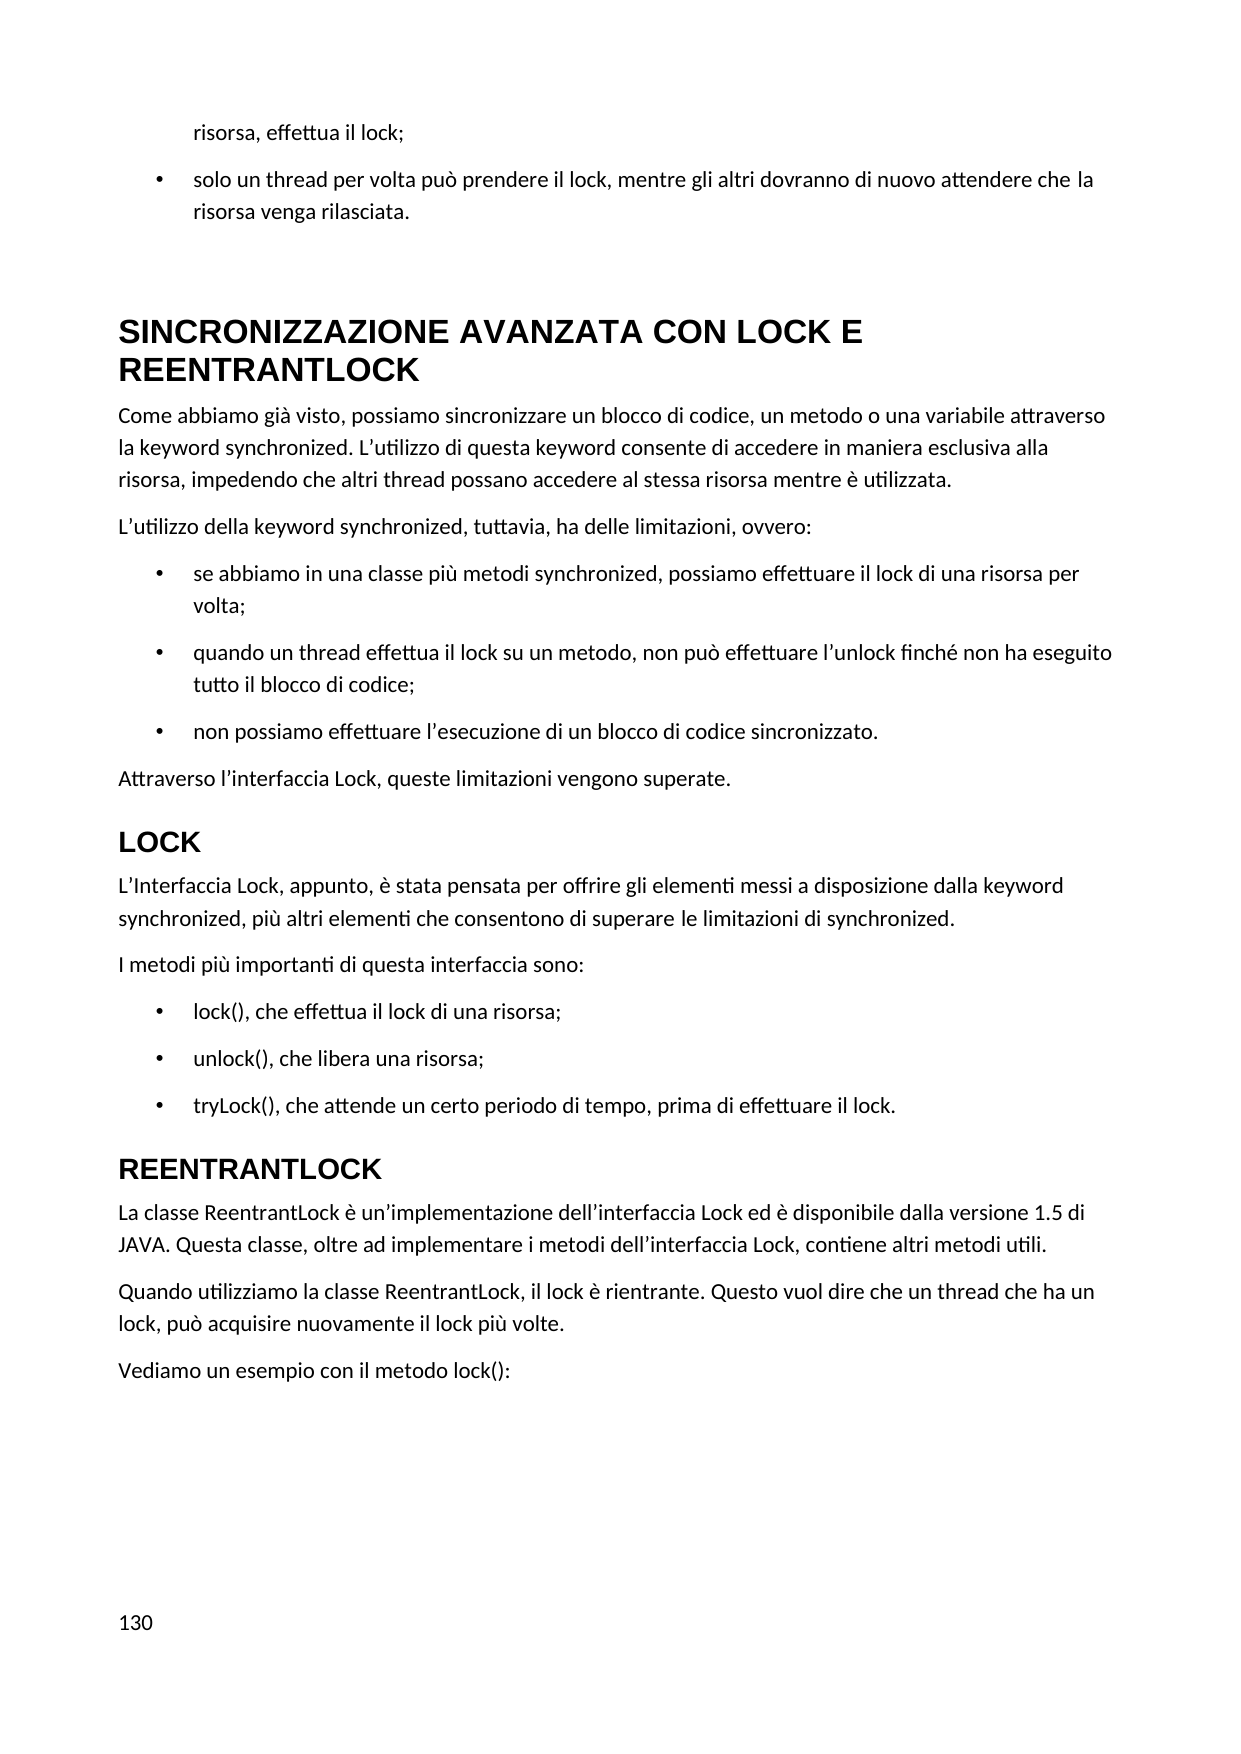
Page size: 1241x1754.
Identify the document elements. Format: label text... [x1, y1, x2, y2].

list unlock(), che libera una risorsa; [156, 1044, 1122, 1072]
list se abbiamo in una classe più metodi synchronized, possiamo effettuare il lock di una risorsa per volta; [156, 559, 1122, 619]
list tryLock(), che attende un certo periodo di tempo, prima di effettuare il lock. [156, 1091, 1122, 1119]
text L’utilizzo della keyword synchronized, tuttavia, ha delle limitazioni, ovvero: [118, 512, 1122, 540]
list non possiamo effettuare l’esecuzione di un blocco di codice sincronizzato. [156, 717, 1122, 745]
text I metodi più importanti di questa interfaccia sono: [118, 950, 1122, 978]
list quando un thread effettua il lock su un metodo, non può effettuare l’unlock finché non ha eseguito tutto il blocco di codice; [156, 638, 1122, 698]
subtitle REENTRANTLOCK [118, 1152, 1122, 1186]
list risorsa, effettua il lock; [156, 118, 1122, 146]
subtitle SINCRONIZZAZIONE AVANZATA CON LOCK E REENTRANTLOCK [118, 311, 1122, 389]
text Attraverso l’interfaccia Lock, queste limitazioni vengono superate. [118, 764, 1122, 792]
text Vediamo un esempio con il metodo lock(): [118, 1356, 1122, 1384]
text Come abbiamo già visto, possiamo sincronizzare un blocco di codice, un metodo o una variabile attraverso la keyword synchronized. L’utilizzo di questa keyword consente di accedere in maniera esclusiva alla risorsa, impedendo che altri thread possano accedere al stessa risorsa mentre è utilizzata. [118, 401, 1122, 494]
list lock(), che effettua il lock di una risorsa; [156, 997, 1122, 1025]
subtitle LOCK [118, 825, 1122, 859]
text La classe ReentrantLock è un’implementazione dell’interfaccia Lock ed è disponibile dalla versione 1.5 di JAVA. Questa classe, oltre ad implementare i metodi dell’interfaccia Lock, contiene altri metodi utili. [118, 1198, 1122, 1258]
text Quando utilizziamo la classe ReentrantLock, il lock è rientrante. Questo vuol dire che un thread che ha un lock, può acquisire nuovamente il lock più volte. [118, 1277, 1122, 1337]
text L’Interfaccia Lock, appunto, è stata pensata per offrire gli elementi messi a disposizione dalla keyword synchronized, più altri elementi che consentono di superare le limitazioni di synchronized. [118, 871, 1122, 932]
list solo un thread per volta può prendere il lock, mentre gli altri dovranno di nuovo attendere che la risorsa venga rilasciata. [156, 165, 1122, 225]
